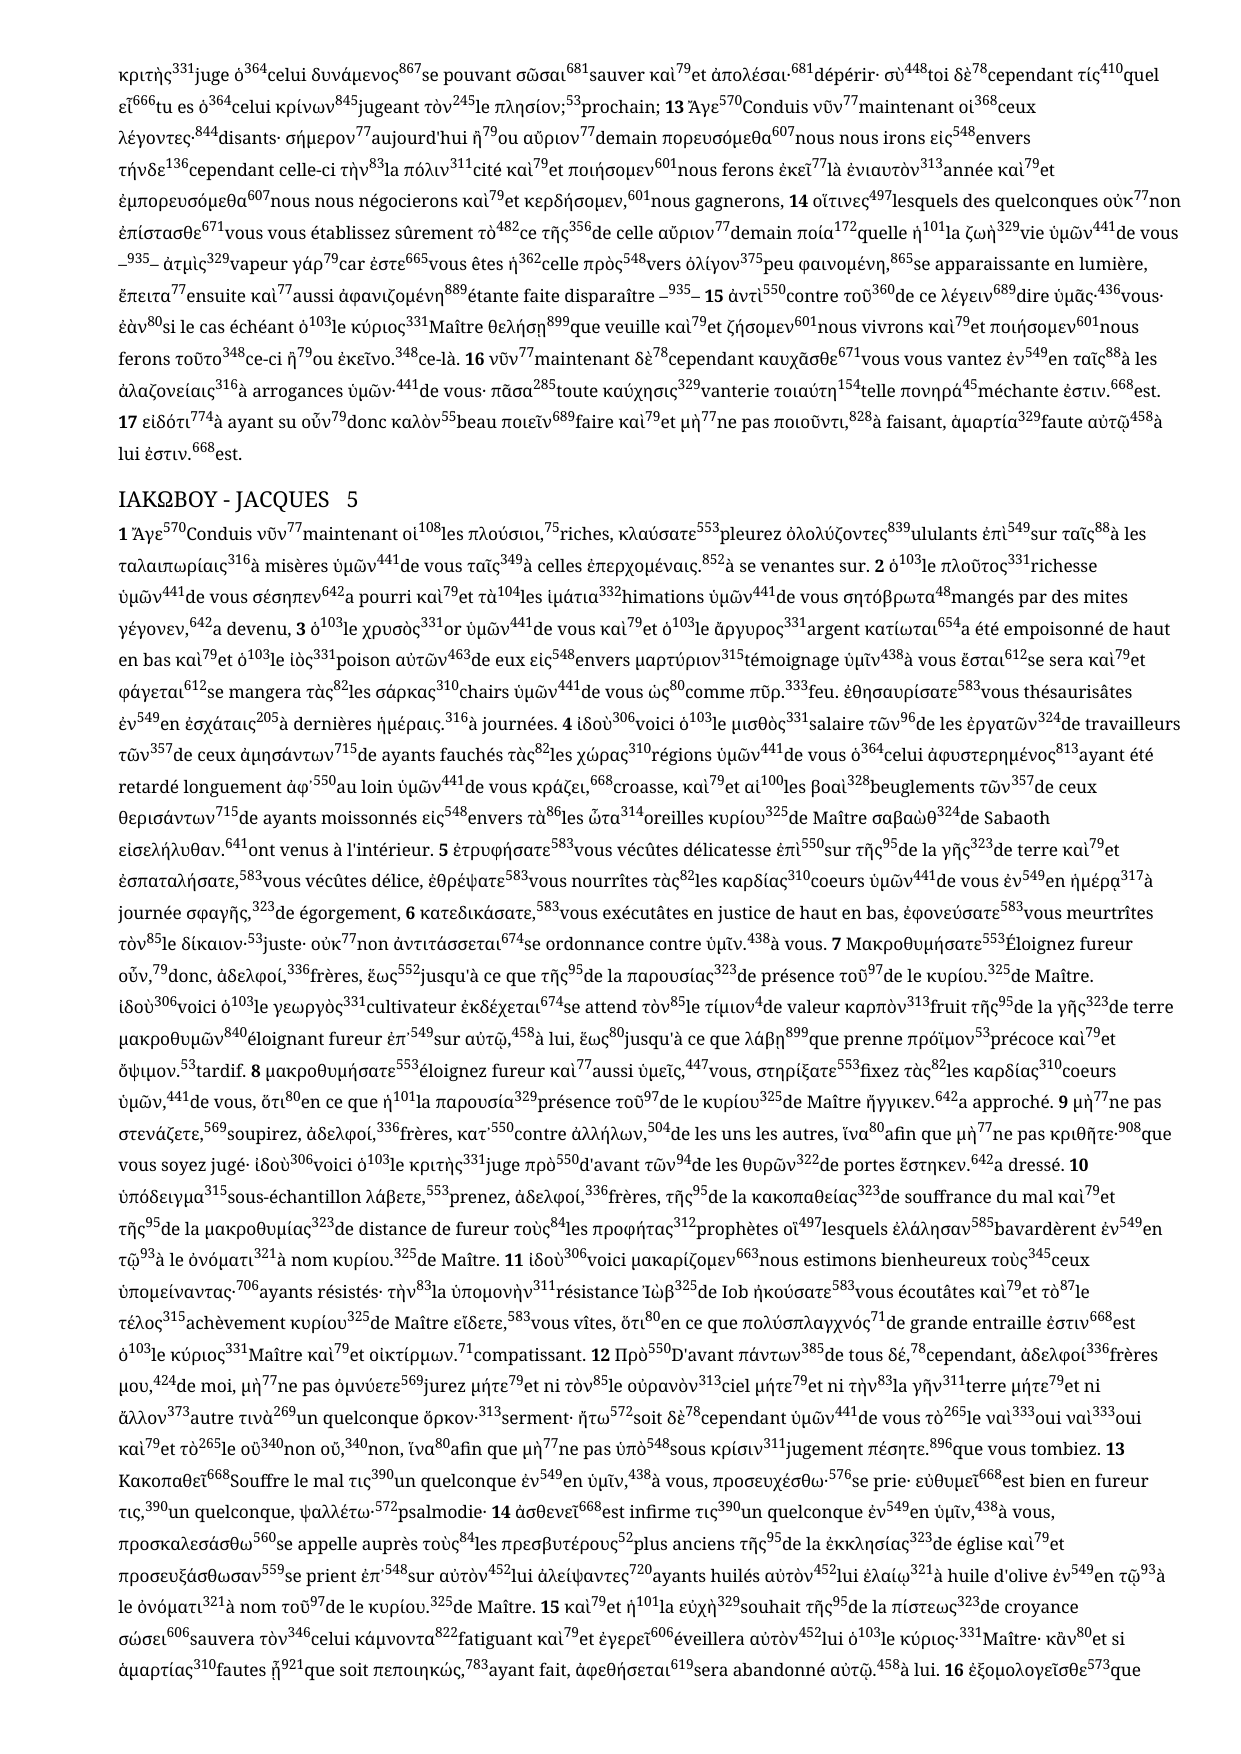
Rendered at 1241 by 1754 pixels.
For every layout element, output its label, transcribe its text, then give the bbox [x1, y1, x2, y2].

text ΙΑΚΩΒΟΥ - JACQUES 5 [118, 484, 1181, 514]
text 1 Πόθεν77D'où? πόλεμοι330guerres καὶ79et πόθεν77d'où? μάχαι328batailles ἐν549en ὑμῖν;438à vous; οὐκ340non ἐντεῦθεν,77d'ici, ἐκ550hors τῶν94de les ἡδονῶν322de plaisirs ὑμῶν441de vous τῶν355de celles στρατευομένων858de se guerroyantes en soldat ἐν549en τοῖς92à les μέλεσιν320à membres ὑμῶν;441de vous; 2 ἐπιθυμεῖτε665vous désirez en fureur καὶ79et οὐκ77non ἔχετε,665vous avez, φονεύετε665vous meurtrissez καὶ79et ζηλοῦτε665vous zélez καὶ79et οὐ77non δύνασθε671vous vous pouvez ἐπιτυχεῖν,681obtenir le dessus, μάχεσθε671vous vous bataillez καὶ79et πολεμεῖτε,665vous guerroyez, οὐκ77non ἔχετε665vous avez διὰ548par le fait de τὸ348ce μὴ77ne pas αἰτεῖσθαι690se demander ὑμᾶς,436vous, 3 αἰτεῖτε665vous demandez καὶ79et οὐ77non λαμβάνετε,665vous prenez, διότι80parce que κακῶς77malicieusement αἰτεῖσθε,671vous vous demandez, ἵνα80afin que ἐν549en ταῖς88à les ἡδοναῖς316à plaisirs ὑμῶν441de vous δαπανήσητε.896que vous dépensiez. 4 μοιχαλίδες,334adultéresses, οὐκ340non οἴδατε639vous avez su ὅτι80en ce que ἡ101la φιλία329amitié τοῦ97de le κόσμου325de monde ἔχθρα329haine τοῦ97de le θεοῦ325de Dieu ἐστιν;668est; ὃς498lequel ἐὰν340si le cas échéant οὖν79donc βουληθῇ911que soit eu dessein φίλος71ami εἶναι689être τοῦ97de le κόσμου,325de monde, ἐχθρὸς71ennemi τοῦ97de le θεοῦ325de Dieu καθίσταται.680est constitué. 5 ἢ79ou δοκεῖτε665vous estimez ὅτι80en ce que κενῶς77videment ἡ101la γραφὴ329graphe λέγει·668dit· πρὸς548vers φθόνον313envie ἐπιποθεῖ668désire au-dessus τὸ105le πνεῦμα333souffle ὃ500lequel κατῴκισεν586maisonna établissement d'habitation ἐν549en ἡμῖν,419à nous, 6 μείζονα51plus grande δὲ78cependant δίδωσιν668donne χάριν;311grâce; διὸ79c'est pourquoi λέγει·668dit· ὁ103le θεὸς331Dieu ὑπερηφάνοις58à prétentieux ἀντιτάσσεται,674se ordonnance contre, ταπεινοῖς58à bas δὲ78cependant δίδωσιν668donne χάριν.311grâce. 7 ὑποτάγητε562soyez subordonnés οὖν79donc τῷ91à le θεῷ,319à Dieu, ἀντίστητε553dressez contre δὲ78cependant τῷ91à le διαβόλῳ,59à diable, καὶ79et φεύξεται612se fuira ἀφ᾽550au loin ὑμῶν·441de vous· 8 ἐγγίσατε553approchez τῷ91à le θεῷ319à Dieu καὶ79et ἐγγιεῖ606approchera ὑμῖν.438à vous. καθαρίσατε553purifiez χεῖρας,310mains, ἁμαρτωλοί,75fauteurs, καὶ79et ἁγνίσατε553consacrez καρδίας,310coeurs, δίψυχοι.75doubles d'âmes. 9 ταλαιπωρήσατε553souffrez misère καὶ79et πενθήσατε553endeuillez καὶ79et κλαύσατε.553pleurez. ὁ103le γέλως331rire ὑμῶν441de vous εἰς548envers πένθος315deuil μετατραπήτω565soit retourné au-delà καὶ79et ἡ261la χαρὰ329joie εἰς548envers κατήφειαν.311affliction. 10 ταπεινώθητε562soyez baissés ἐνώπιον552en devant τοῦ97de le κυρίου325de Maître καὶ79et ὑψώσει606haussera ὑμᾶς.436vous. 11 Μὴ77Ne pas καταλαλεῖτε569bavardez de haut en bas ἀλλήλων,504de les uns les autres, ἀδελφοί.336frères. ὁ364celui καταλαλῶν840bavardant de haut en bas ἀδελφοῦ325de frère ἢ79ou κρίνων840jugeant τὸν85le ἀδελφὸν313frère αὐτοῦ464de lui καταλαλεῖ668bavarde de haut en bas νόμου325de loi καὶ79et κρίνει668juge νόμον·313loi· εἰ80si δὲ78cependant νόμον313loi κρίνεις,666tu juges, οὐκ77non εἶ666tu es ποιητὴς331faiseur νόμου325de loi ἀλλὰ79mais κριτής.331juge. 12 εἷς197un ἐστιν668est ὁ103le νομοθέτης331législateur καὶ79et κριτὴς331juge ὁ364celui δυνάμενος867se pouvant σῶσαι681sauver καὶ79et ἀπολέσαι·681dépérir· σὺ448toi δὲ78cependant τίς410quel εἶ666tu es ὁ364celui κρίνων845jugeant τὸν245le πλησίον;53prochain; 13 Ἄγε570Conduis νῦν77maintenant οἱ368ceux λέγοντες·844disants· σήμερον77aujourd'hui ἢ79ou αὔριον77demain πορευσόμεθα607nous nous irons εἰς548envers τήνδε136cependant celle-ci τὴν83la πόλιν311cité καὶ79et ποιήσομεν601nous ferons ἐκεῖ77là ἐνιαυτὸν313année καὶ79et ἐμπορευσόμεθα607nous nous négocierons καὶ79et κερδήσομεν,601nous gagnerons, 14 οἵτινες497lesquels des quelconques οὐκ77non ἐπίστασθε671vous vous établissez sûrement τὸ482ce τῆς356de celle αὔριον77demain ποία172quelle ἡ101la ζωὴ329vie ὑμῶν441de vous –935– ἀτμὶς329vapeur γάρ79car ἐστε665vous êtes ἡ362celle πρὸς548vers ὀλίγον375peu φαινομένη,865se apparaissante en lumière, ἔπειτα77ensuite καὶ77aussi ἀφανιζομένη889étante faite disparaître –935– 15 ἀντὶ550contre τοῦ360de ce λέγειν689dire ὑμᾶς·436vous· ἐὰν80si le cas échéant ὁ103le κύριος331Maître θελήσῃ899que veuille καὶ79et ζήσομεν601nous vivrons καὶ79et ποιήσομεν601nous ferons τοῦτο348ce-ci ἢ79ou ἐκεῖνο.348ce-là. 16 νῦν77maintenant δὲ78cependant καυχᾶσθε671vous vous vantez ἐν549en ταῖς88à les ἀλαζονείαις316à arrogances ὑμῶν·441de vous· πᾶσα285toute καύχησις329vanterie τοιαύτη154telle πονηρά45méchante ἐστιν.668est. 17 εἰδότι774à ayant su οὖν79donc καλὸν55beau ποιεῖν689faire καὶ79et μὴ77ne pas ποιοῦντι,828à faisant, ἁμαρτία329faute αὐτῷ458à lui ἐστιν.668est. [118, 59, 1181, 465]
text 1 Ἄγε570Conduis νῦν77maintenant οἱ108les πλούσιοι,75riches, κλαύσατε553pleurez ὀλολύζοντες839ululants ἐπὶ549sur ταῖς88à les ταλαιπωρίαις316à misères ὑμῶν441de vous ταῖς349à celles ἐπερχομέναις.852à se venantes sur. 2 ὁ103le πλοῦτος331richesse ὑμῶν441de vous σέσηπεν642a pourri καὶ79et τὰ104les ἱμάτια332himations ὑμῶν441de vous σητόβρωτα48mangés par des mites γέγονεν,642a devenu, 3 ὁ103le χρυσὸς331or ὑμῶν441de vous καὶ79et ὁ103le ἄργυρος331argent κατίωται654a été empoisonné de haut en bas καὶ79et ὁ103le ἰὸς331poison αὐτῶν463de eux εἰς548envers μαρτύριον315témoignage ὑμῖν438à vous ἔσται612se sera καὶ79et φάγεται612se mangera τὰς82les σάρκας310chairs ὑμῶν441de vous ὡς80comme πῦρ.333feu. ἐθησαυρίσατε583vous thésaurisâtes ἐν549en ἐσχάταις205à dernières ἡμέραις.316à journées. 4 ἰδοὺ306voici ὁ103le μισθὸς331salaire τῶν96de les ἐργατῶν324de travailleurs τῶν357de ceux ἀμησάντων715de ayants fauchés τὰς82les χώρας310régions ὑμῶν441de vous ὁ364celui ἀφυστερημένος813ayant été retardé longuement ἀφ᾽550au loin ὑμῶν441de vous κράζει,668croasse, καὶ79et αἱ100les βοαὶ328beuglements τῶν357de ceux θερισάντων715de ayants moissonnés εἰς548envers τὰ86les ὦτα314oreilles κυρίου325de Maître σαβαὼθ324de Sabaoth εἰσελήλυθαν.641ont venus à l'intérieur. 5 ἐτρυφήσατε583vous vécûtes délicatesse ἐπὶ550sur τῆς95de la γῆς323de terre καὶ79et ἐσπαταλήσατε,583vous vécûtes délice, ἐθρέψατε583vous nourrîtes τὰς82les καρδίας310coeurs ὑμῶν441de vous ἐν549en ἡμέρᾳ317à journée σφαγῆς,323de égorgement, 6 κατεδικάσατε,583vous exécutâtes en justice de haut en bas, ἐφονεύσατε583vous meurtrîtes τὸν85le δίκαιον·53juste· οὐκ77non ἀντιτάσσεται674se ordonnance contre ὑμῖν.438à vous. 7 Μακροθυμήσατε553Éloignez fureur οὖν,79donc, ἀδελφοί,336frères, ἕως552jusqu'à ce que τῆς95de la παρουσίας323de présence τοῦ97de le κυρίου.325de Maître. ἰδοὺ306voici ὁ103le γεωργὸς331cultivateur ἐκδέχεται674se attend τὸν85le τίμιον4de valeur καρπὸν313fruit τῆς95de la γῆς323de terre μακροθυμῶν840éloignant fureur ἐπ᾽549sur αὐτῷ,458à lui, ἕως80jusqu'à ce que λάβῃ899que prenne πρόϊμον53précoce καὶ79et ὄψιμον.53tardif. 8 μακροθυμήσατε553éloignez fureur καὶ77aussi ὑμεῖς,447vous, στηρίξατε553fixez τὰς82les καρδίας310coeurs ὑμῶν,441de vous, ὅτι80en ce que ἡ101la παρουσία329présence τοῦ97de le κυρίου325de Maître ἤγγικεν.642a approché. 9 μὴ77ne pas στενάζετε,569soupirez, ἀδελφοί,336frères, κατ᾽550contre ἀλλήλων,504de les uns les autres, ἵνα80afin que μὴ77ne pas κριθῆτε·908que vous soyez jugé· ἰδοὺ306voici ὁ103le κριτὴς331juge πρὸ550d'avant τῶν94de les θυρῶν322de portes ἕστηκεν.642a dressé. 10 ὑπόδειγμα315sous-échantillon λάβετε,553prenez, ἀδελφοί,336frères, τῆς95de la κακοπαθείας323de souffrance du mal καὶ79et τῆς95de la μακροθυμίας323de distance de fureur τοὺς84les προφήτας312prophètes οἳ497lesquels ἐλάλησαν585bavardèrent ἐν549en τῷ93à le ὀνόματι321à nom κυρίου.325de Maître. 11 ἰδοὺ306voici μακαρίζομεν663nous estimons bienheureux τοὺς345ceux ὑπομείναντας·706ayants résistés· τὴν83la ὑπομονὴν311résistance Ἰὼβ325de Iob ἠκούσατε583vous écoutâtes καὶ79et τὸ87le τέλος315achèvement κυρίου325de Maître εἴδετε,583vous vîtes, ὅτι80en ce que πολύσπλαγχνός71de grande entraille ἐστιν668est ὁ103le κύριος331Maître καὶ79et οἰκτίρμων.71compatissant. 12 Πρὸ550D'avant πάντων385de tous δέ,78cependant, ἀδελφοί336frères μου,424de moi, μὴ77ne pas ὀμνύετε569jurez μήτε79et ni τὸν85le οὐρανὸν313ciel μήτε79et ni τὴν83la γῆν311terre μήτε79et ni ἄλλον373autre τινὰ269un quelconque ὅρκον·313serment· ἤτω572soit δὲ78cependant ὑμῶν441de vous τὸ265le ναὶ333oui ναὶ333oui καὶ79et τὸ265le οὒ340non οὔ,340non, ἵνα80afin que μὴ77ne pas ὑπὸ548sous κρίσιν311jugement πέσητε.896que vous tombiez. 13 Κακοπαθεῖ668Souffre le mal τις390un quelconque ἐν549en ὑμῖν,438à vous, προσευχέσθω·576se prie· εὐθυμεῖ668est bien en fureur τις,390un quelconque, ψαλλέτω·572psalmodie· 14 ἀσθενεῖ668est infirme τις390un quelconque ἐν549en ὑμῖν,438à vous, προσκαλεσάσθω560se appelle auprès τοὺς84les πρεσβυτέρους52plus anciens τῆς95de la ἐκκλησίας323de église καὶ79et προσευξάσθωσαν559se prient ἐπ᾽548sur αὐτὸν452lui ἀλείψαντες720ayants huilés αὐτὸν452lui ἐλαίῳ321à huile d'olive ἐν549en τῷ93à le ὀνόματι321à nom τοῦ97de le κυρίου.325de Maître. 15 καὶ79et ἡ101la εὐχὴ329souhait τῆς95de la πίστεως323de croyance σώσει606sauvera τὸν346celui κάμνοντα822fatiguant καὶ79et ἐγερεῖ606éveillera αὐτὸν452lui ὁ103le κύριος·331Maître· κἂν80et si ἁμαρτίας310fautes ᾖ921que soit πεποιηκώς,783ayant fait, ἀφεθήσεται619sera abandonné αὐτῷ.458à lui. 16 ἐξομολογεῖσθε573que vous vous avouez à l'excès οὖν79donc ἀλλήλοις502à les uns les autres τὰς242les ἁμαρτίας310fautes καὶ79et προσεύχεσθε573que vous vous priez ὑπὲρ550au-dessus ἀλλήλων,504de les uns les autres, ὅπως80de telle manière que ἰαθῆτε.908que vous soyez guéri. πολὺ375nombreux ἰσχύει668a la ténacité δέησις329supplication δικαίου65de juste ἐνεργουμένη.865se énergisante. 17 Ἠλίας331Élia ἄνθρωπος331être humain ἦν625était ὁμοιοπαθὴς22de similaire souffrance ἡμῖν419à nous καὶ79et προσευχῇ317à prière προσηύξατο592se pria τοῦ360de ce μὴ77ne pas βρέξαι,681pleuvoir, καὶ79et οὐκ77non ἔβρεξεν586plut ἐπὶ550sur τῆς95de la γῆς323de terre ἐνιαυτοὺς312années τρεῖς178trois καὶ79et μῆνας312mois ἕξ·178six· 18 καὶ79et πάλιν77de nouveau προσηύξατο,592se pria, καὶ79et ὁ103le οὐρανὸς331ciel ὑετὸν313pluie ἔδωκεν586donna καὶ79et ἡ101la γῆ329terre ἐβλάστησεν586germa τὸν85le καρπὸν313fruit αὐτῆς.462de elle. 19 Ἀδελφοί336Frères μου,424de moi, ἐάν80si le cas échéant τις390un quelconque ἐν549en ὑμῖν438à vous πλανηθῇ911que soit égaré ἀπὸ550au loin τῆς95de la ἀληθείας323de vérité καὶ79et ἐπιστρέψῃ899que tourne sur τις390un quelconque αὐτόν,452lui, 20 γινωσκέτω572connaisse ὅτι80en ce que ὁ364celui ἐπιστρέψας721ayant tourné sur ἁμαρτωλὸν53fauteur ἐκ550hors πλάνης323de égarement ὁδοῦ323de chemin αὐτοῦ464de lui σώσει606sauvera ψυχὴν311âme αὐτοῦ464de lui ἐκ550hors θανάτου325de trépas καὶ79et καλύψει606couvrira πλῆθος315multitude ἁμαρτιῶν.322de fautes. [118, 518, 1181, 1682]
